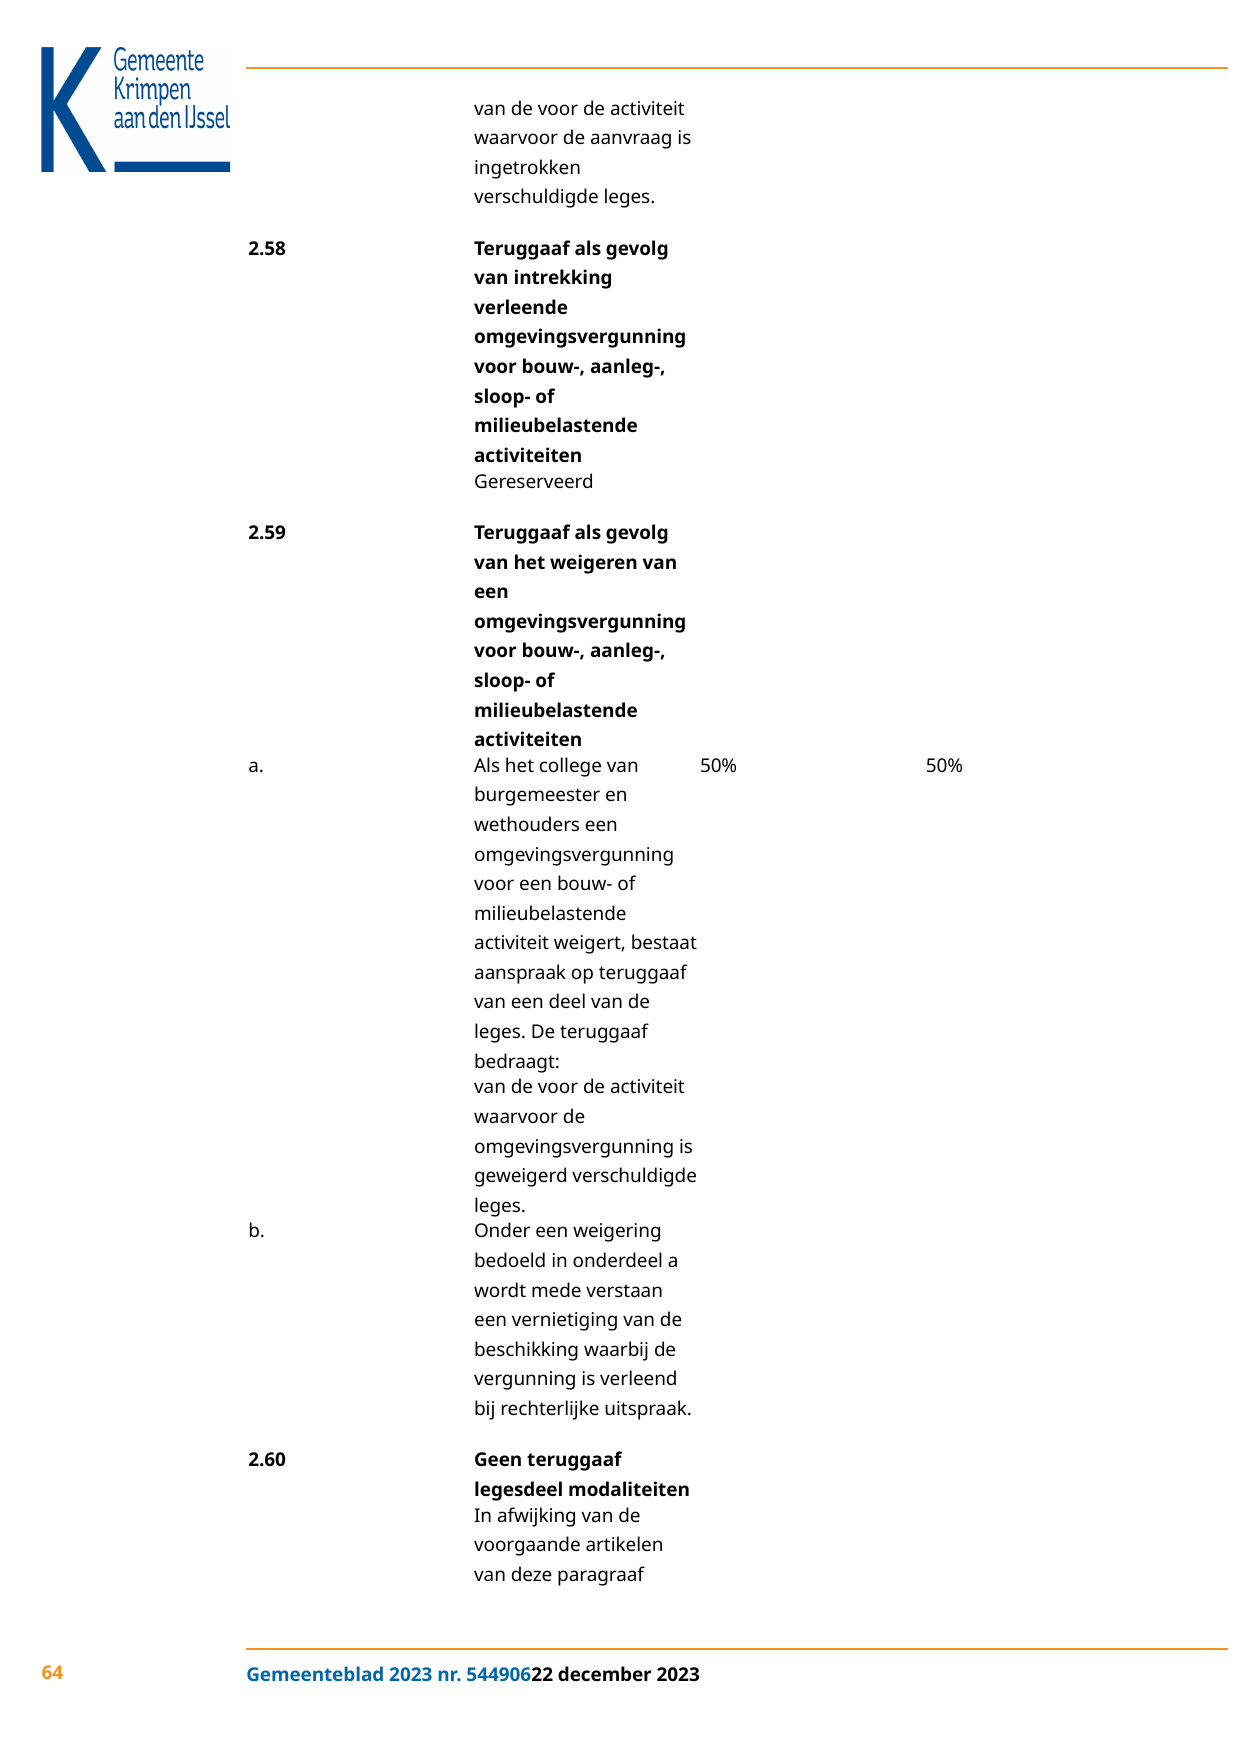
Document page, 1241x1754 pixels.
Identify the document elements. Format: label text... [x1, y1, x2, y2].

table_cell [700, 235, 926, 468]
table_cell [700, 468, 926, 493]
table_cell [926, 494, 1152, 519]
table_cell [926, 235, 1152, 468]
table_cell [700, 209, 926, 235]
table_cell Teruggaaf als gevolg van intrekking verleende omgevingsvergunning voor bouw-, aanleg-, sloop- of milieubelastende activiteiten [474, 235, 700, 468]
table_cell [248, 1421, 474, 1447]
table_cell [474, 209, 700, 235]
table_cell [700, 1421, 926, 1447]
table_cell [926, 1218, 1152, 1421]
table_cell 2.59 [248, 519, 474, 752]
table_cell [700, 95, 926, 209]
table_cell [248, 95, 474, 209]
table_cell a. [248, 752, 474, 1074]
picture [41, 47, 231, 172]
table_cell [474, 1421, 700, 1447]
table_cell [926, 468, 1152, 493]
table_cell b. [248, 1218, 474, 1421]
table_cell 50% [700, 752, 926, 1074]
table_cell 50% [926, 752, 1152, 1074]
table_cell 2.60 [248, 1447, 474, 1502]
table_cell Gereserveerd [474, 468, 700, 493]
table_cell van de voor de activiteit waarvoor de omgevingsvergunning is geweigerd verschuldigde leges. [474, 1074, 700, 1218]
table_cell In afwijking van de voorgaande artikelen van deze paragraaf [474, 1502, 700, 1587]
table_cell [700, 519, 926, 752]
table_cell [474, 494, 700, 519]
table_cell [700, 1502, 926, 1587]
table_cell [700, 494, 926, 519]
table_cell [926, 1502, 1152, 1587]
table_cell [700, 1447, 926, 1502]
table_cell [248, 1074, 474, 1218]
table_cell [926, 1074, 1152, 1218]
table_cell [926, 1447, 1152, 1502]
table_cell Geen teruggaaf legesdeel modaliteiten [474, 1447, 700, 1502]
table_cell [926, 519, 1152, 752]
table_cell [700, 1074, 926, 1218]
table_cell [926, 209, 1152, 235]
table_cell Als het college van burgemeester en wethouders een omgevingsvergunning voor een bouw- of milieubelastende activiteit weigert, bestaat aanspraak op teruggaaf van een deel van de leges. De teruggaaf bedraagt: [474, 752, 700, 1074]
table_cell Teruggaaf als gevolg van het weigeren van een omgevingsvergunning voor bouw-, aanleg-, sloop- of milieubelastende activiteiten [474, 519, 700, 752]
table_cell [248, 468, 474, 493]
table_cell [248, 494, 474, 519]
table_cell [926, 1421, 1152, 1447]
table_cell Onder een weigering bedoeld in onderdeel a wordt mede verstaan een vernietiging van de beschikking waarbij de vergunning is verleend bij rechterlijke uitspraak. [474, 1218, 700, 1421]
table_cell [700, 1218, 926, 1421]
table_cell 2.58 [248, 235, 474, 468]
table_cell van de voor de activiteit waarvoor de aanvraag is ingetrokken verschuldigde leges. [474, 95, 700, 209]
table_cell [926, 95, 1152, 209]
table_cell [248, 209, 474, 235]
table_cell [248, 1502, 474, 1587]
